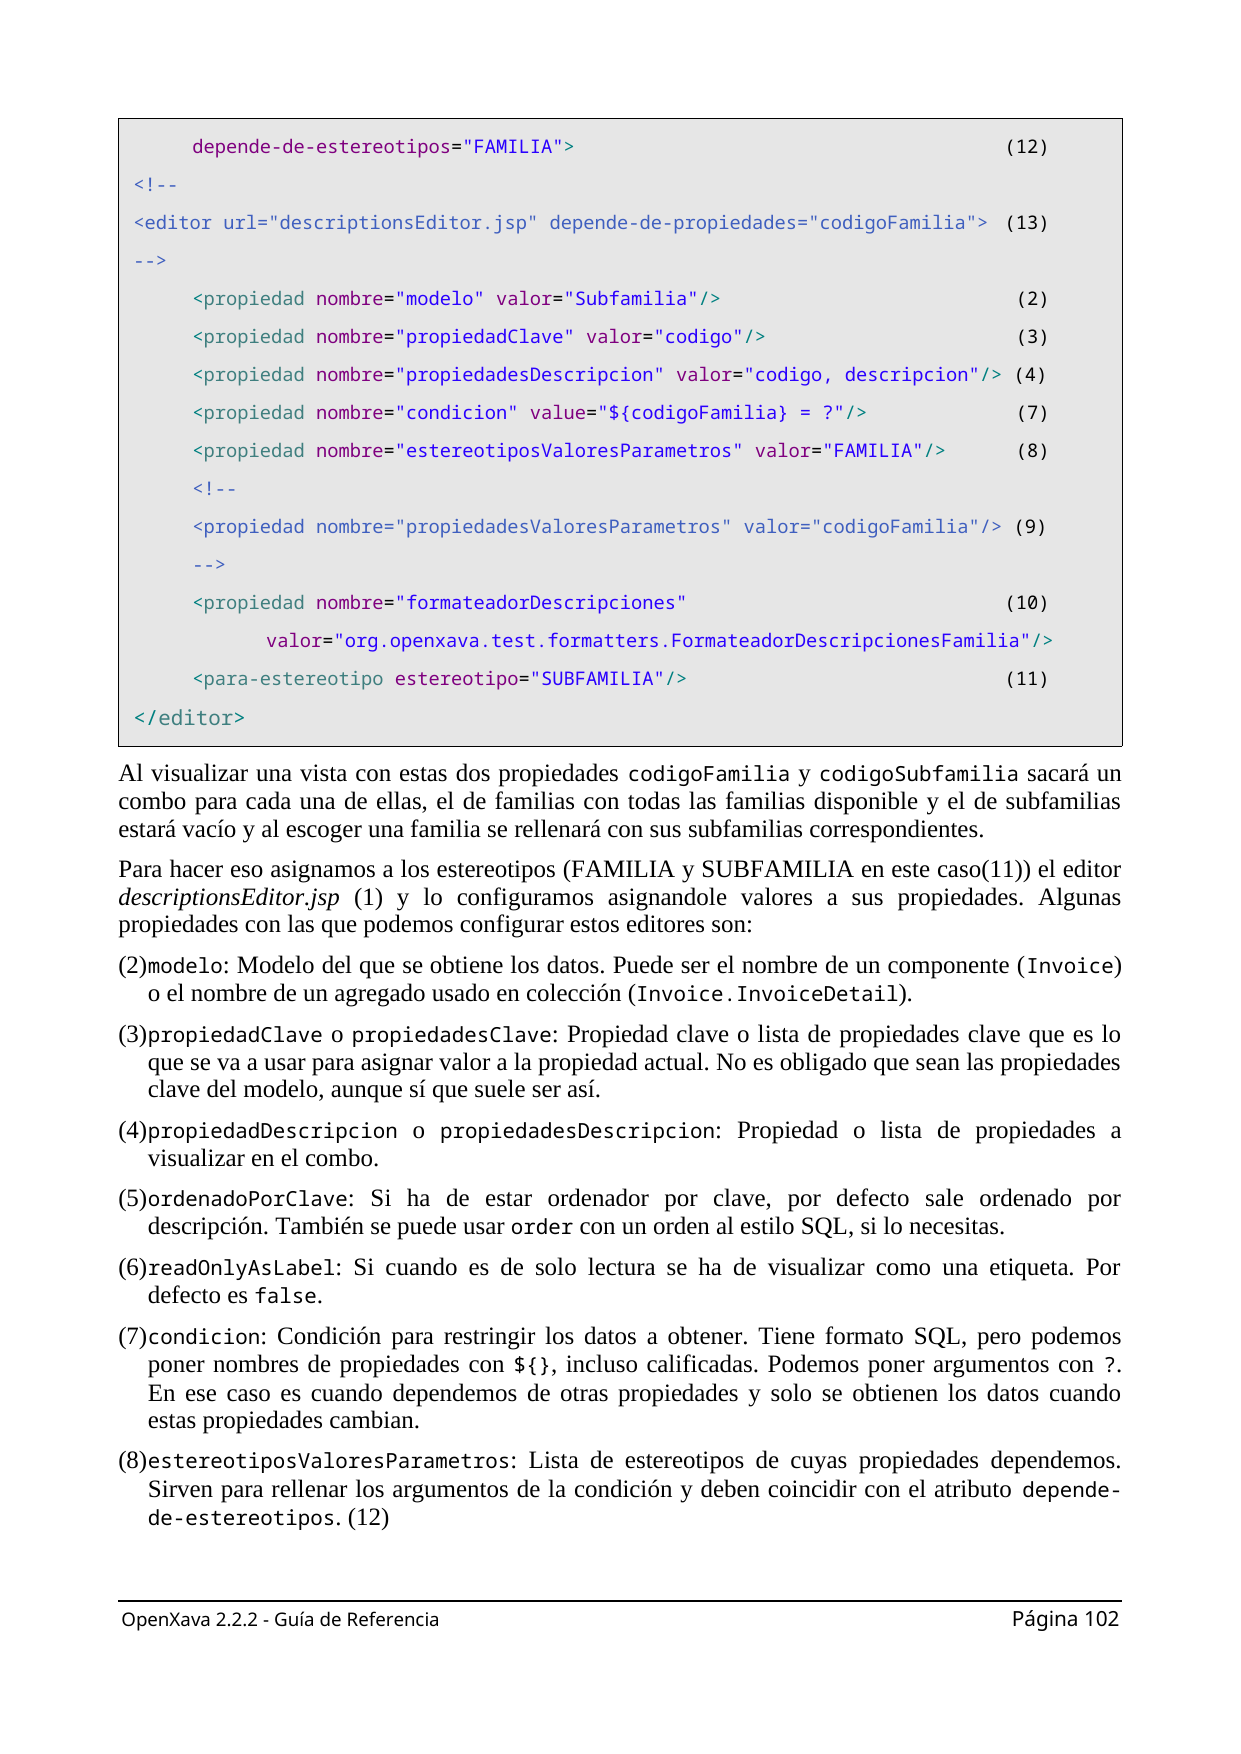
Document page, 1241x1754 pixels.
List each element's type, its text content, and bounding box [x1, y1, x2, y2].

text <propiedad nombre="propiedadesDescripcion" valor="codigo, descripcion"/> (4) [119, 346, 1122, 384]
text depende-de-estereotipos="FAMILIA"> (12) [119, 119, 1122, 156]
list modelo: Modelo del que se obtiene los datos. Puede ser el nombre de un componente (Invoice) o el nombre de un agregado usado en colección (Invoice.InvoiceDetail). [118, 951, 1122, 1007]
text <editor url="descriptionsEditor.jsp" depende-de-propiedades="codigoFamilia"> (13) [119, 194, 1122, 232]
text <!-- [119, 460, 1122, 498]
text <propiedad nombre="estereotiposValoresParametros" valor="FAMILIA"/> (8) [119, 422, 1122, 460]
text <!-- [119, 156, 1122, 194]
list ordenadoPorClave: Si ha de estar ordenador por clave, por defecto sale ordenado por descripción. También se puede usar order con un orden al estilo SQL, si lo necesitas. [118, 1184, 1122, 1241]
list propiedadDescripcion o propiedadesDescripcion: Propiedad o lista de propiedades a visualizar en el combo. [118, 1116, 1122, 1172]
text Al visualizar una vista con estas dos propiedades codigoFamilia y codigoSubfamilia sacará un combo para cada una de ellas, el de familias con todas las familias disponible y el de subfamilias estará vacío y al escoger una familia se rellenará con sus subfamilias correspondientes. [118, 759, 1122, 843]
text --> [119, 232, 1122, 270]
text <propiedad nombre="formateadorDescripciones" (10) [119, 574, 1122, 612]
text Para hacer eso asignamos a los estereotipos (FAMILIA y SUBFAMILIA en este caso(11)) el editor descriptionsEditor.jsp (1) y lo configuramos asignandole valores a sus propiedades. Algunas propiedades con las que podemos configurar estos editores son: [118, 855, 1122, 938]
text --> [119, 536, 1122, 574]
text <propiedad nombre="condicion" value="${codigoFamilia} = ?"/> (7) [119, 384, 1122, 422]
list estereotiposValoresParametros: Lista de estereotipos de cuyas propiedades dependemos. Sirven para rellenar los argumentos de la condición y deben coincidir con el atributo depende-de-estereotipos. (12) [118, 1447, 1122, 1531]
text <para-estereotipo estereotipo="SUBFAMILIA"/> (11) [119, 650, 1122, 688]
text <propiedad nombre="modelo" valor="Subfamilia"/> (2) [119, 270, 1122, 308]
list propiedadClave o propiedadesClave: Propiedad clave o lista de propiedades clave que es lo que se va a usar para asignar valor a la propiedad actual. No es obligado que sean las propiedades clave del modelo, aunque sí que suele ser así. [118, 1020, 1122, 1103]
text </editor> [119, 688, 1122, 746]
text <propiedad nombre="propiedadesValoresParametros" valor="codigoFamilia"/> (9) [119, 498, 1122, 536]
text <propiedad nombre="propiedadClave" valor="codigo"/> (3) [119, 308, 1122, 346]
list readOnlyAsLabel: Si cuando es de solo lectura se ha de visualizar como una etiqueta. Por defecto es false. [118, 1253, 1122, 1310]
list condicion: Condición para restringir los datos a obtener. Tiene formato SQL, pero podemos poner nombres de propiedades con ${}, incluso calificadas. Podemos poner argumentos con ?. En ese caso es cuando dependemos de otras propiedades y solo se obtienen los datos cuando estas propiedades cambian. [118, 1322, 1122, 1434]
text valor="org.openxava.test.formatters.FormateadorDescripcionesFamilia"/> [119, 612, 1122, 650]
